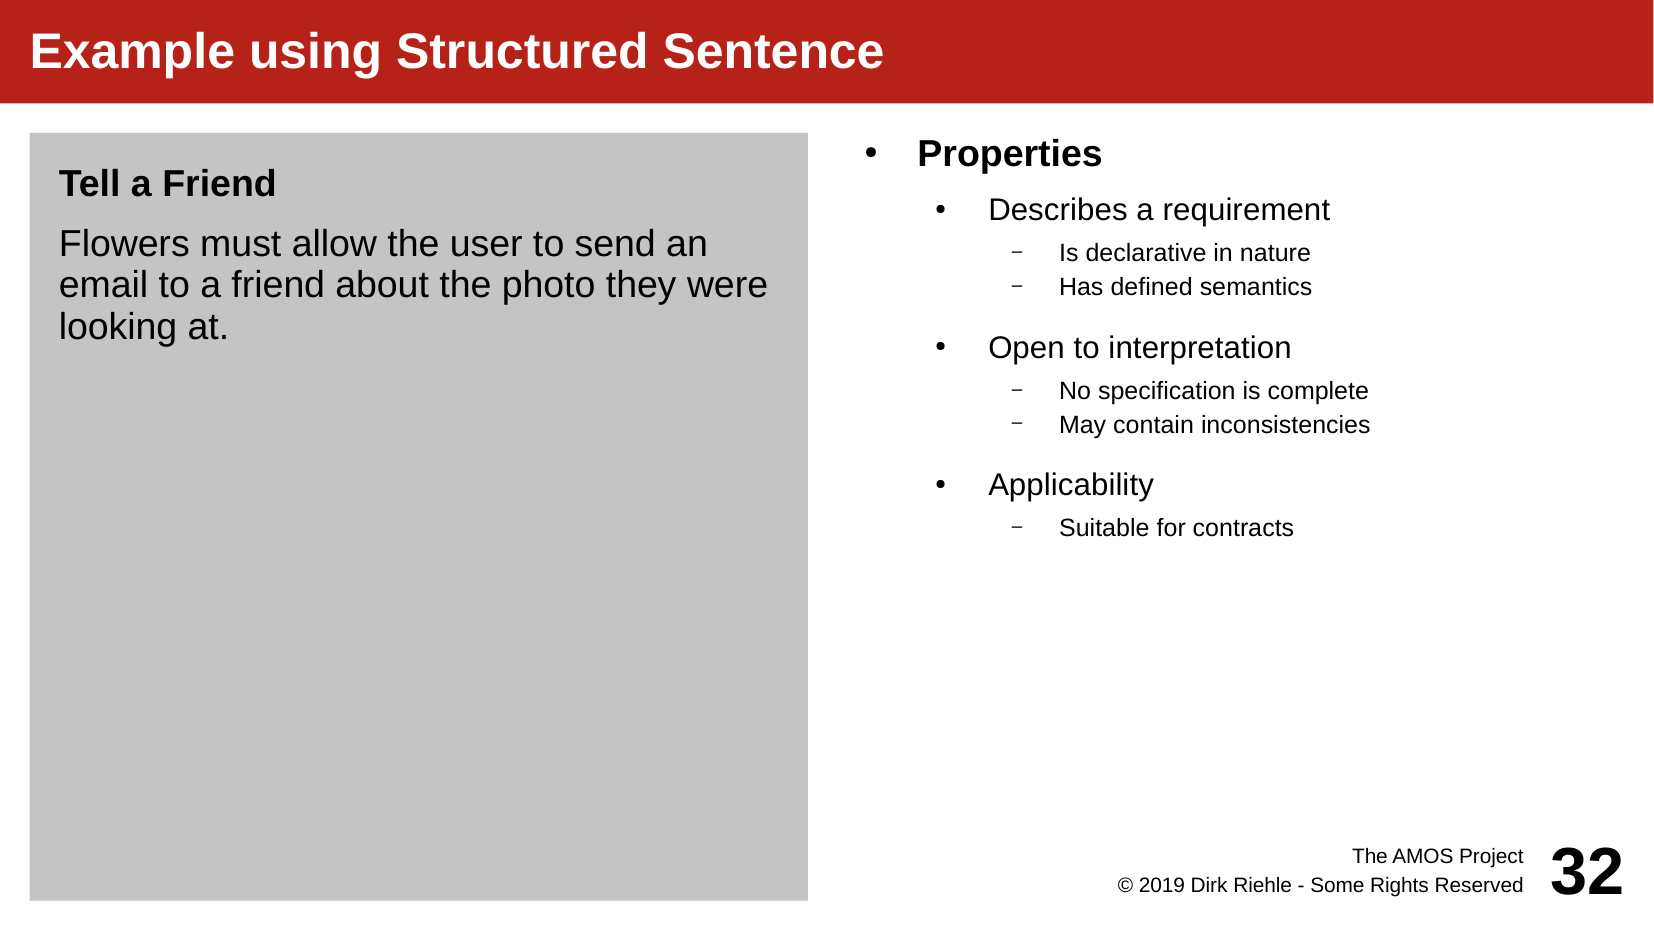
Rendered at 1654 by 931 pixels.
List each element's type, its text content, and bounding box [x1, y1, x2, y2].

list Tell a Friend Flowers must allow the user to send an email to a friend about the photo they were looking at. [29, 132, 808, 901]
list Properties Describes a requirement Is declarative in nature Has defined semantics Open to interpretation No specification is complete May contain inconsistencies Applicability Suitable for contracts [846, 132, 1625, 798]
title Example using Structured Sentence [0, 0, 1654, 104]
